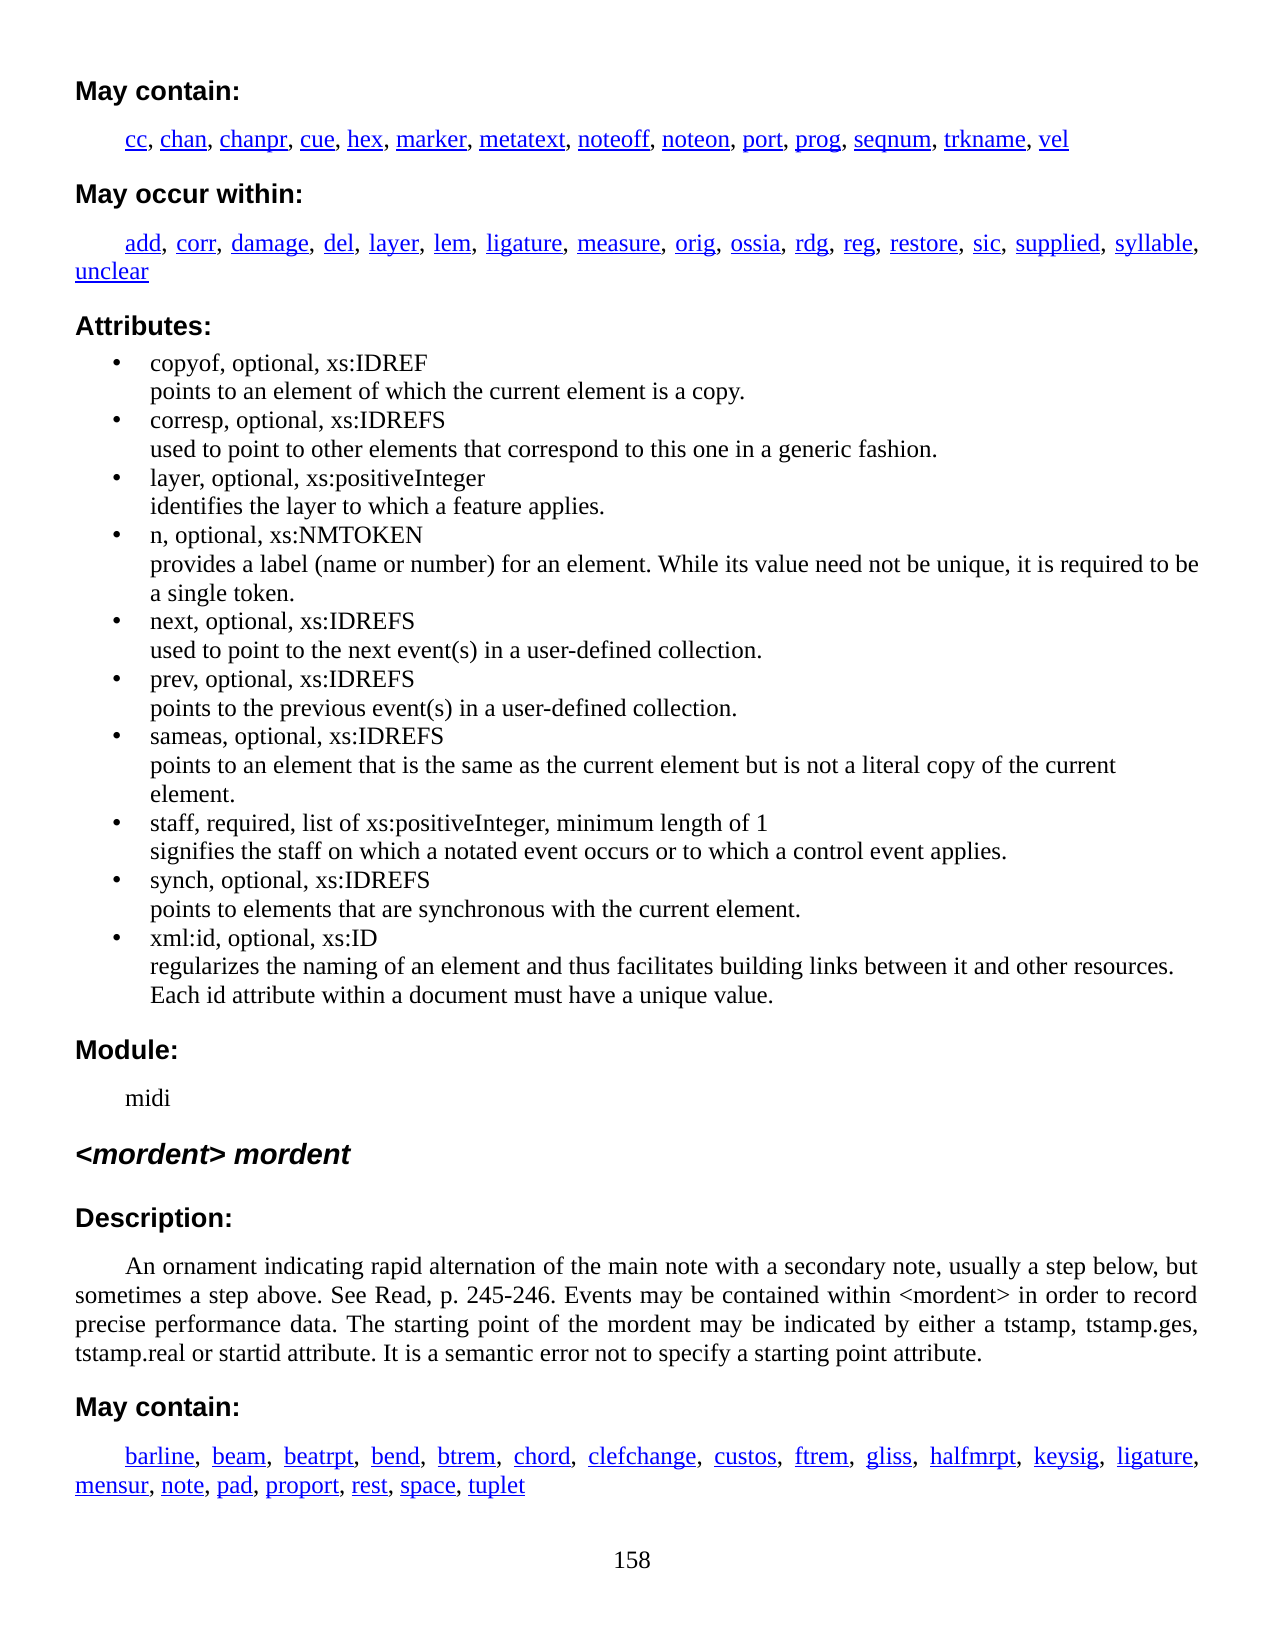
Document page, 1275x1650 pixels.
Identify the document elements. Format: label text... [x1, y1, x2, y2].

list staff, required, list of xs:positiveInteger, minimum length of 1 signifies the staff on which a notated event occurs or to which a control event applies. [112, 808, 1200, 865]
list n, optional, xs:NMTOKEN provides a label (name or number) for an element. While its value need not be unique, it is required to be a single token. [112, 520, 1200, 606]
subtitle May contain: [75, 1391, 1200, 1423]
text An ornament indicating rapid alternation of the main note with a secondary note, usually a step below, but sometimes a step above. See Read, p. 245-246. Events may be contained within <mordent> in order to record precise performance data. The starting point of the mordent may be indicated by either a tstamp, tstamp.ges, tstamp.real or startid attribute. It is a semantic error not to specify a starting point attribute. [75, 1251, 1200, 1366]
list synch, optional, xs:IDREFS points to elements that are synchronous with the current element. [112, 865, 1200, 923]
list corresp, optional, xs:IDREFS used to point to other elements that correspond to this one in a generic fashion. [112, 405, 1200, 463]
subtitle Attributes: [75, 310, 1200, 341]
text barline, beam, beatrpt, bend, btrem, chord, clefchange, custos, ftrem, gliss, halfmrpt, keysig, ligature, mensur, note, pad, proport, rest, space, tuplet [75, 1441, 1200, 1498]
subtitle Module: [75, 1034, 1200, 1065]
subtitle <mordent> mordent [75, 1137, 1200, 1171]
list layer, optional, xs:positiveInteger identifies the layer to which a feature applies. [112, 463, 1200, 520]
list xml:id, optional, xs:ID regularizes the naming of an element and thus facilitates building links between it and other resources. Each id attribute within a document must have a unique value. [112, 923, 1200, 1009]
subtitle May contain: [75, 75, 1200, 106]
text cc, chan, chanpr, cue, hex, marker, metatext, noteoff, noteon, port, prog, seqnum, trkname, vel [75, 124, 1200, 153]
list sameas, optional, xs:IDREFS points to an element that is the same as the current element but is not a literal copy of the current element. [112, 721, 1200, 808]
list prev, optional, xs:IDREFS points to the previous event(s) in a user-defined collection. [112, 664, 1200, 721]
subtitle May occur within: [75, 178, 1200, 209]
text add, corr, damage, del, layer, lem, ligature, measure, orig, ossia, rdg, reg, restore, sic, supplied, syllable, unclear [75, 228, 1200, 285]
subtitle Description: [75, 1202, 1200, 1233]
list next, optional, xs:IDREFS used to point to the next event(s) in a user-defined collection. [112, 606, 1200, 664]
text midi [75, 1083, 1200, 1112]
list copyof, optional, xs:IDREF points to an element of which the current element is a copy. [112, 348, 1200, 405]
